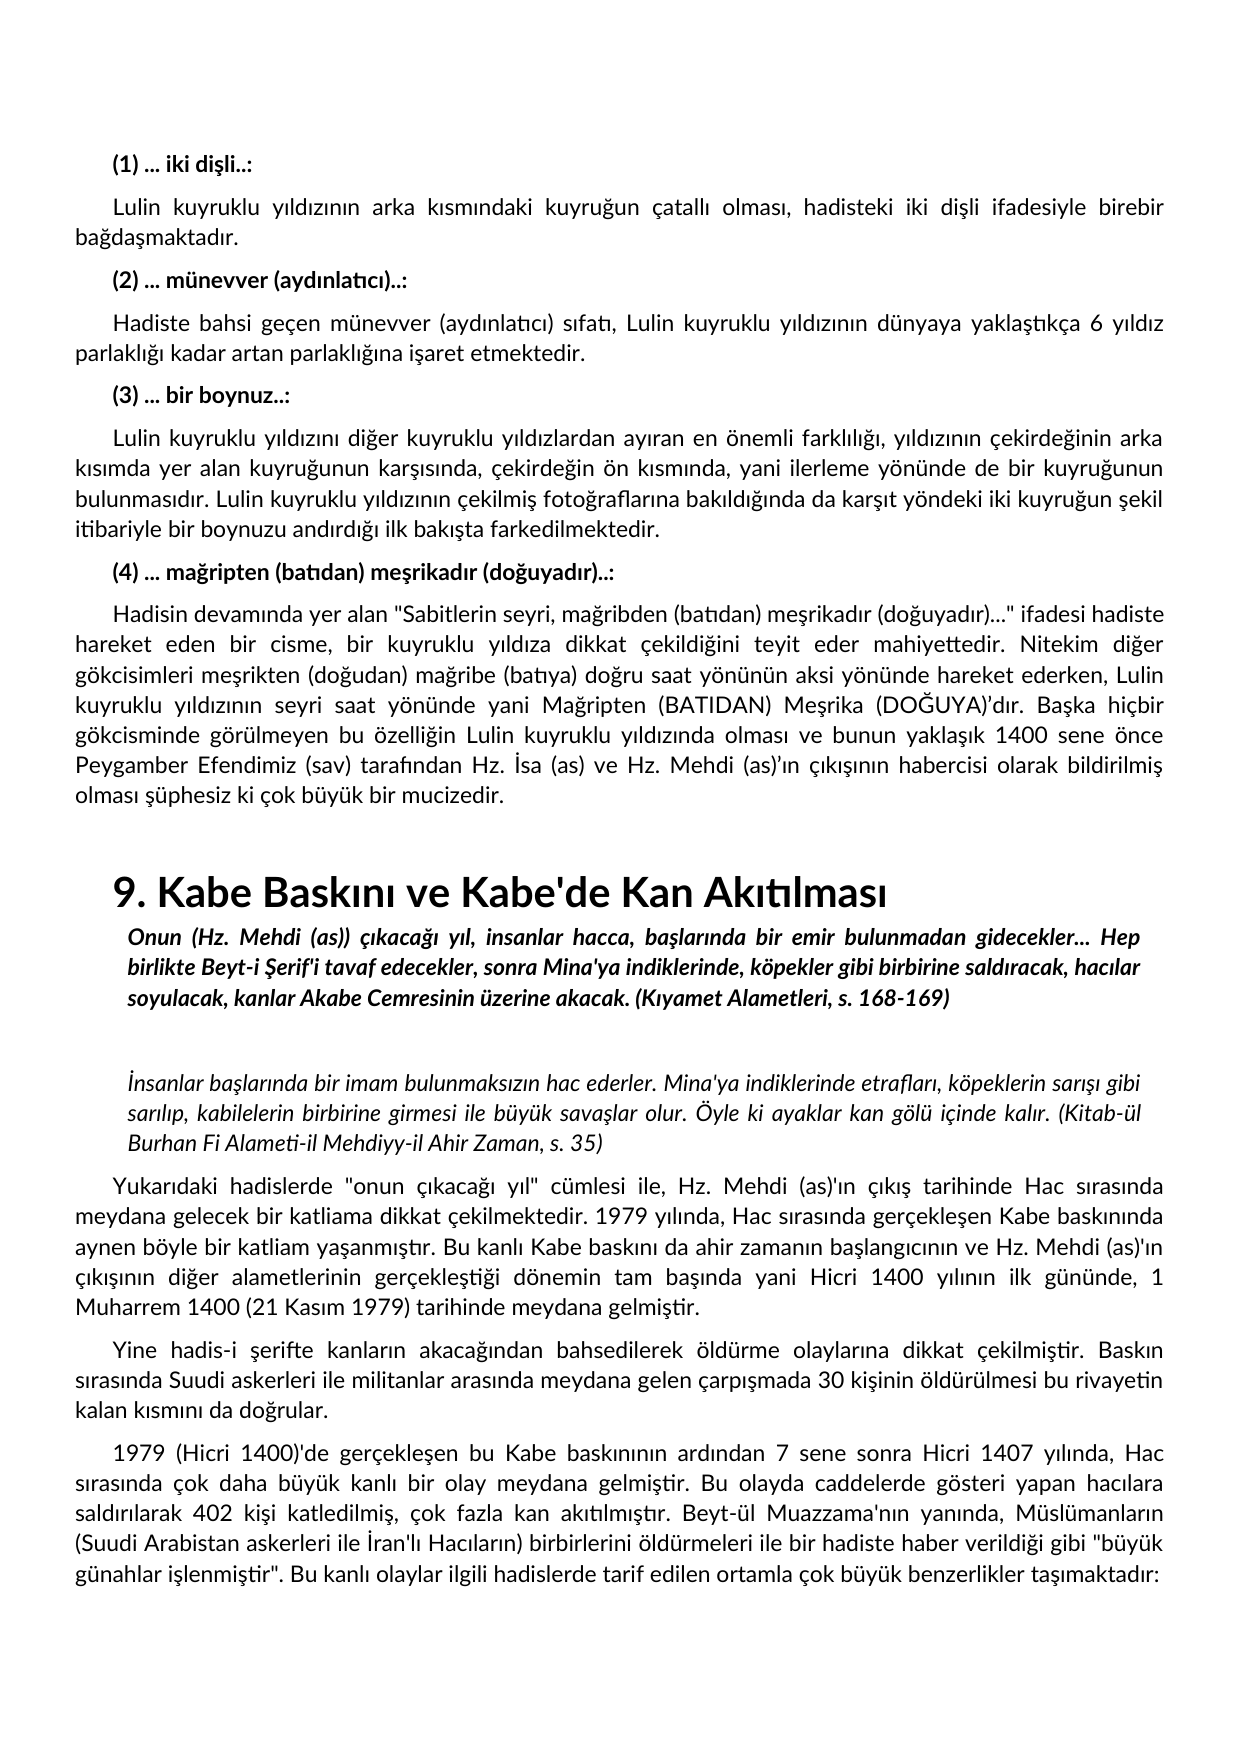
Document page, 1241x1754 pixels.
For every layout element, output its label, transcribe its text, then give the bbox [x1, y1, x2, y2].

text (2) ... münevver (aydınlatıcı)..: [75, 266, 1165, 293]
text (1) ... iki dişli..: [75, 150, 1165, 177]
text İnsanlar başlarında bir imam bulunmaksızın hac ederler. Mina'ya indiklerinde etrafları, köpeklerin sarışı gibi sarılıp, kabilelerin birbirine girmesi ile büyük savaşlar olur. Öyle ki ayaklar kan gölü içinde kalır. (Kitab-ül Burhan Fi Alameti-il Mehdiyy-il Ahir Zaman, s. 35) [127, 1069, 1143, 1157]
text Hadiste bahsi geçen münevver (aydınlatıcı) sıfatı, Lulin kuyruklu yıldızının dünyaya yaklaştıkça 6 yıldız parlaklığı kadar artan parlaklığına işaret etmektedir. [75, 308, 1165, 366]
text Lulin kuyruklu yıldızının arka kısmındaki kuyruğun çatallı olması, hadisteki iki dişli ifadesiyle birebir bağdaşmaktadır. [75, 193, 1165, 250]
text Onun (Hz. Mehdi (as)) çıkacağı yıl, insanlar hacca, başlarında bir emir bulunmadan gidecekler... Hep birlikte Beyt-i Şerif'i tavaf edecekler, sonra Mina'ya indiklerinde, köpekler gibi birbirine saldıracak, hacılar soyulacak, kanlar Akabe Cemresinin üzerine akacak. (Kıyamet Alametleri, s. 168-169) [127, 923, 1143, 1011]
text Yukarıdaki hadislerde "onun çıkacağı yıl" cümlesi ile, Hz. Mehdi (as)'ın çıkış tarihinde Hac sırasında meydana gelecek bir katliama dikkat çekilmektedir. 1979 yılında, Hac sırasında gerçekleşen Kabe baskınında aynen böyle bir katliam yaşanmıştır. Bu kanlı Kabe baskını da ahir zamanın başlangıcının ve Hz. Mehdi (as)'ın çıkışının diğer alametlerinin gerçekleştiği dönemin tam başında yani Hicri 1400 yılının ilk gününde, 1 Muharrem 1400 (21 Kasım 1979) tarihinde meydana gelmiştir. [75, 1172, 1165, 1320]
text (4) ... mağripten (batıdan) meşrikadır (doğuyadır)..: [75, 557, 1165, 585]
text Lulin kuyruklu yıldızını diğer kuyruklu yıldızlardan ayıran en önemli farklılığı, yıldızının çekirdeğinin arka kısımda yer alan kuyruğunun karşısında, çekirdeğin ön kısmında, yani ilerleme yönünde de bir kuyruğunun bulunmasıdır. Lulin kuyruklu yıldızının çekilmiş fotoğraflarına bakıldığında da karşıt yöndeki iki kuyruğun şekil itibariyle bir boynuzu andırdığı ilk bakışta farkedilmektedir. [75, 424, 1165, 542]
subtitle 9. Kabe Baskını ve Kabe'de Kan Akıtılması [112, 867, 1165, 917]
text Yine hadis-i şerifte kanların akacağından bahsedilerek öldürme olaylarına dikkat çekilmiştir. Baskın sırasında Suudi askerleri ile militanlar arasında meydana gelen çarpışmada 30 kişinin öldürülmesi bu rivayetin kalan kısmını da doğrular. [75, 1335, 1165, 1423]
text Hadisin devamında yer alan "Sabitlerin seyri, mağribden (batıdan) meşrikadır (doğuyadır)..." ifadesi hadiste hareket eden bir cisme, bir kuyruklu yıldıza dikkat çekildiğini teyit eder mahiyettedir. Nitekim diğer gökcisimleri meşrikten (doğudan) mağribe (batıya) doğru saat yönünün aksi yönünde hareket ederken, Lulin kuyruklu yıldızının seyri saat yönünde yani Mağripten (BATIDAN) Meşrika (DOĞUYA)’dır. Başka hiçbir gökcisminde görülmeyen bu özelliğin Lulin kuyruklu yıldızında olması ve bunun yaklaşık 1400 sene önce Peygamber Efendimiz (sav) tarafından Hz. İsa (as) ve Hz. Mehdi (as)’ın çıkışının habercisi olarak bildirilmiş olması şüphesiz ki çok büyük bir mucizedir. [75, 600, 1165, 809]
text 1979 (Hicri 1400)'de gerçekleşen bu Kabe baskınının ardından 7 sene sonra Hicri 1407 yılında, Hac sırasında çok daha büyük kanlı bir olay meydana gelmiştir. Bu olayda caddelerde gösteri yapan hacılara saldırılarak 402 kişi katledilmiş, çok fazla kan akıtılmıştır. Beyt-ül Muazzama'nın yanında, Müslümanların (Suudi Arabistan askerleri ile İran'lı Hacıların) birbirlerini öldürmeleri ile bir hadiste haber verildiği gibi "büyük günahlar işlenmiştir". Bu kanlı olaylar ilgili hadislerde tarif edilen ortamla çok büyük benzerlikler taşımaktadır: [75, 1438, 1165, 1587]
text (3) ... bir boynuz..: [75, 381, 1165, 409]
